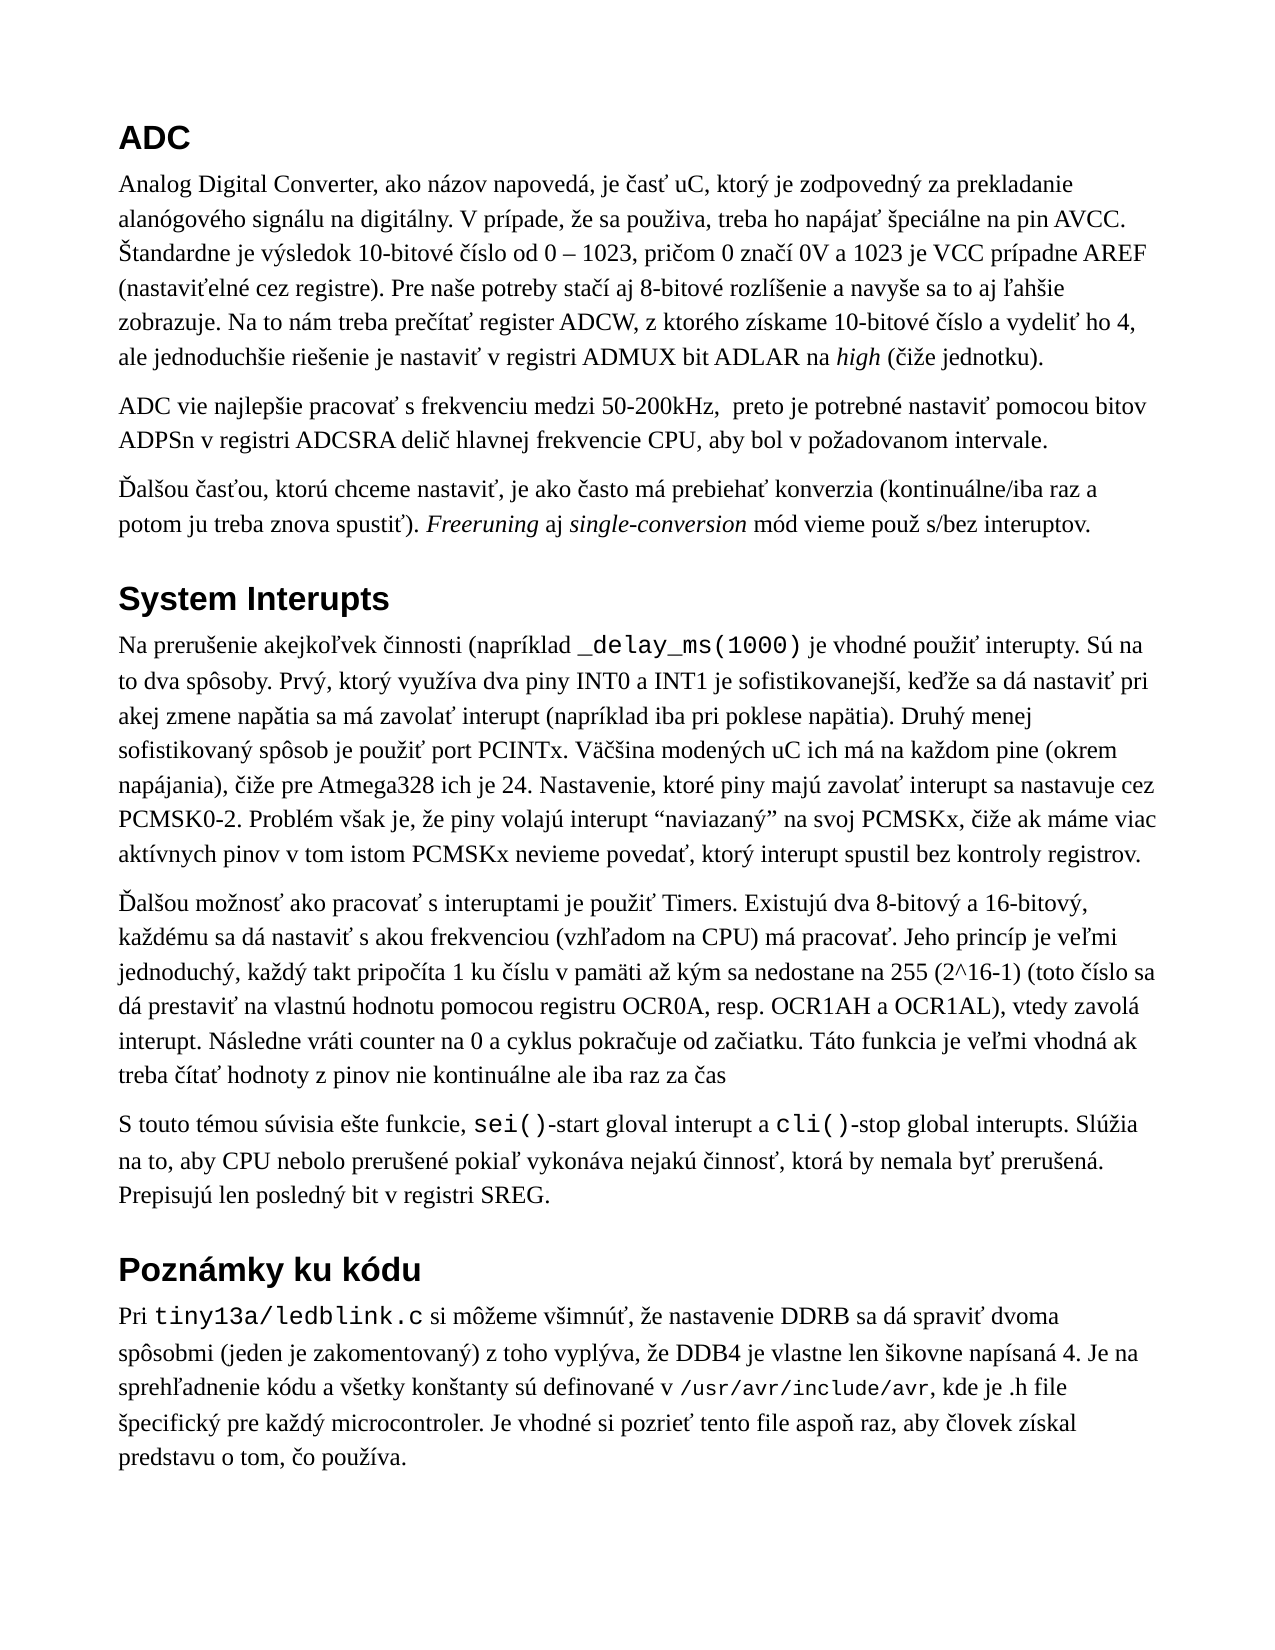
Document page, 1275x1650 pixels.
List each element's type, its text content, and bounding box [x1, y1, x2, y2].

text Ďalšou časťou, ktorú chceme nastaviť, je ako často má prebiehať konverzia (kontinuálne/iba raz a potom ju treba znova spustiť). Freeruning aj single-conversion mód vieme použ s/bez interuptov. [118, 474, 1157, 537]
subtitle System Interupts [118, 579, 1157, 617]
subtitle ADC [118, 118, 1157, 157]
text Na prerušenie akejkoľvek činnosti (napríklad _delay_ms(1000) je vhodné použiť interupty. Sú na to dva spôsoby. Prvý, ktorý využíva dva piny INT0 a INT1 je sofistikovanejší, keďže sa dá nastaviť pri akej zmene napǎtia sa má zavolať interupt (napríklad iba pri poklese napätia). Druhý menej sofistikovaný spôsob je použiť port PCINTx. Väčšina modených uC ich má na každom pine (okrem napájania), čiže pre Atmega328 ich je 24. Nastavenie, ktoré piny majú zavolať interupt sa nastavuje cez PCMSK0-2. Problém však je, že piny volajú interupt “naviazaný” na svoj PCMSKx, čiže ak máme viac aktívnych pinov v tom istom PCMSKx nevieme povedať, ktorý interupt spustil bez kontroly registrov. [118, 630, 1157, 867]
text Analog Digital Converter, ako názov napovedá, je časť uC, ktorý je zodpovedný za prekladanie alanógového signálu na digitálny. V prípade, že sa použiva, treba ho napájať špeciálne na pin AVCC. Štandardne je výsledok 10-bitové číslo od 0 – 1023, pričom 0 značí 0V a 1023 je VCC prípadne AREF (nastaviťelné cez registre). Pre naše potreby stačí aj 8-bitové rozlíšenie a navyše sa to aj ľahšie zobrazuje. Na to nám treba prečítať register ADCW, z ktorého získame 10-bitové číslo a vydeliť ho 4, ale jednoduchšie riešenie je nastaviť v registri ADMUX bit ADLAR na high (čiže jednotku). [118, 169, 1157, 370]
text Pri tiny13a/ledblink.c si môžeme všimnúť, že nastavenie DDRB sa dá spraviť dvoma spôsobmi (jeden je zakomentovaný) z toho vyplýva, že DDB4 je vlastne len šikovne napísaná 4. Je na sprehľadnenie kódu a všetky konštanty sú definované v /usr/avr/include/avr, kde je .h file špecifický pre každý microcontroler. Je vhodné si pozrieť tento file aspoň raz, aby človek získal predstavu o tom, čo používa. [118, 1301, 1157, 1471]
text S touto témou súvisia ešte funkcie, sei()-start gloval interupt a cli()-stop global interupts. Slúžia na to, aby CPU nebolo prerušené pokiaľ vykonáva nejakú činnosť, ktorá by nemala byť prerušená. Prepisujú len posledný bit v registri SREG. [118, 1109, 1157, 1209]
text Ďalšou možnosť ako pracovať s interuptami je použiť Timers. Existujú dva 8-bitový a 16-bitový, každému sa dá nastaviť s akou frekvenciou (vzhľadom na CPU) má pracovať. Jeho princíp je veľmi jednoduchý, každý takt pripočíta 1 ku číslu v pamäti až kým sa nedostane na 255 (2^16-1) (toto číslo sa dá prestaviť na vlastnú hodnotu pomocou registru OCR0A, resp. OCR1AH a OCR1AL), vtedy zavolá interupt. Následne vráti counter na 0 a cyklus pokračuje od začiatku. Táto funkcia je veľmi vhodná ak treba čítať hodnoty z pinov nie kontinuálne ale iba raz za čas [118, 888, 1157, 1089]
subtitle Poznámky ku kódu [118, 1250, 1157, 1289]
text ADC vie najlepšie pracovať s frekvenciu medzi 50-200kHz, preto je potrebné nastaviť pomocou bitov ADPSn v registri ADCSRA delič hlavnej frekvencie CPU, aby bol v požadovanom intervale. [118, 391, 1157, 454]
